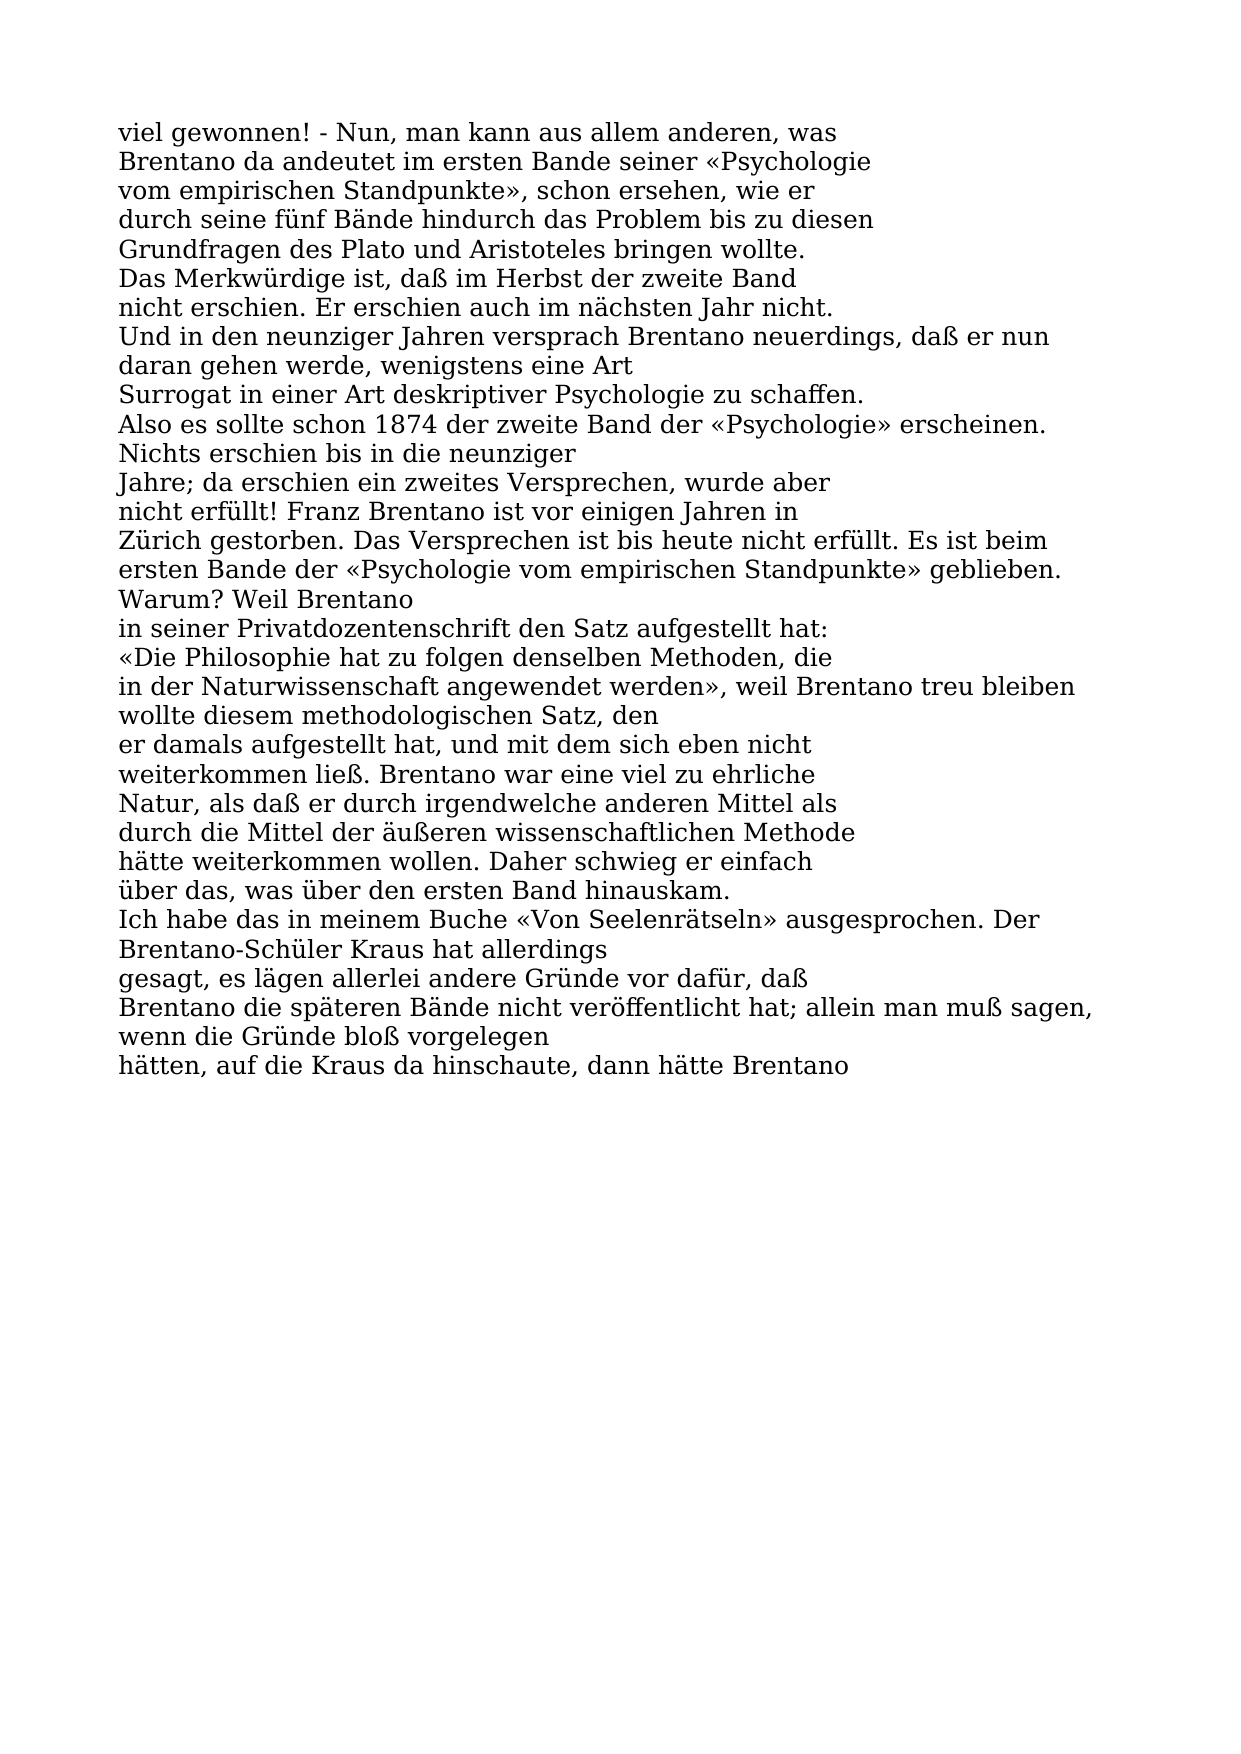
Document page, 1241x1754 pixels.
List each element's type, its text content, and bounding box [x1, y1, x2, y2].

text Grundfragen des Plato und Aristoteles bringen wollte. [118, 235, 1122, 264]
text in seiner Privatdozentenschrift den Satz aufgestellt hat: [118, 614, 1122, 643]
text in der Naturwissenschaft angewendet werden», weil Brentano treu bleiben wollte diesem methodologischen Satz, den [118, 672, 1122, 731]
text hätten, auf die Kraus da hinschaute, dann hätte Brentano [118, 1051, 1122, 1081]
text weiterkommen ließ. Brentano war eine viel zu ehrliche [118, 760, 1122, 789]
text gesagt, es lägen allerlei andere Gründe vor dafür, daß [118, 964, 1122, 993]
text er damals aufgestellt hat, und mit dem sich eben nicht [118, 731, 1122, 760]
text viel gewonnen! - Nun, man kann aus allem anderen, was [118, 118, 1122, 147]
text Brentano da andeutet im ersten Bande seiner «Psychologie [118, 147, 1122, 176]
text durch die Mittel der äußeren wissenschaftlichen Methode [118, 818, 1122, 847]
text Und in den neunziger Jahren versprach Brentano neuerdings, daß er nun daran gehen werde, wenigstens eine Art [118, 322, 1122, 381]
text Ich habe das in meinem Buche «Von Seelenrätseln» ausgesprochen. Der Brentano-Schüler Kraus hat allerdings [118, 906, 1122, 964]
text durch seine fünf Bände hindurch das Problem bis zu diesen [118, 206, 1122, 235]
text Surrogat in einer Art deskriptiver Psychologie zu schaffen. [118, 381, 1122, 410]
text hätte weiterkommen wollen. Daher schwieg er einfach [118, 847, 1122, 876]
text vom empirischen Standpunkte», schon ersehen, wie er [118, 176, 1122, 206]
text Das Merkwürdige ist, daß im Herbst der zweite Band [118, 264, 1122, 293]
text nicht erfüllt! Franz Brentano ist vor einigen Jahren in [118, 497, 1122, 526]
text Natur, als daß er durch irgendwelche anderen Mittel als [118, 789, 1122, 818]
text «Die Philosophie hat zu folgen denselben Methoden, die [118, 643, 1122, 672]
text Brentano die späteren Bände nicht veröffentlicht hat; allein man muß sagen, wenn die Gründe bloß vorgelegen [118, 993, 1122, 1051]
text Zürich gestorben. Das Versprechen ist bis heute nicht erfüllt. Es ist beim ersten Bande der «Psychologie vom empirischen Standpunkte» geblieben. Warum? Weil Brentano [118, 526, 1122, 614]
text über das, was über den ersten Band hinauskam. [118, 876, 1122, 906]
text Also es sollte schon 1874 der zweite Band der «Psychologie» erscheinen. Nichts erschien bis in die neunziger [118, 410, 1122, 468]
text nicht erschien. Er erschien auch im nächsten Jahr nicht. [118, 293, 1122, 322]
text Jahre; da erschien ein zweites Versprechen, wurde aber [118, 468, 1122, 497]
